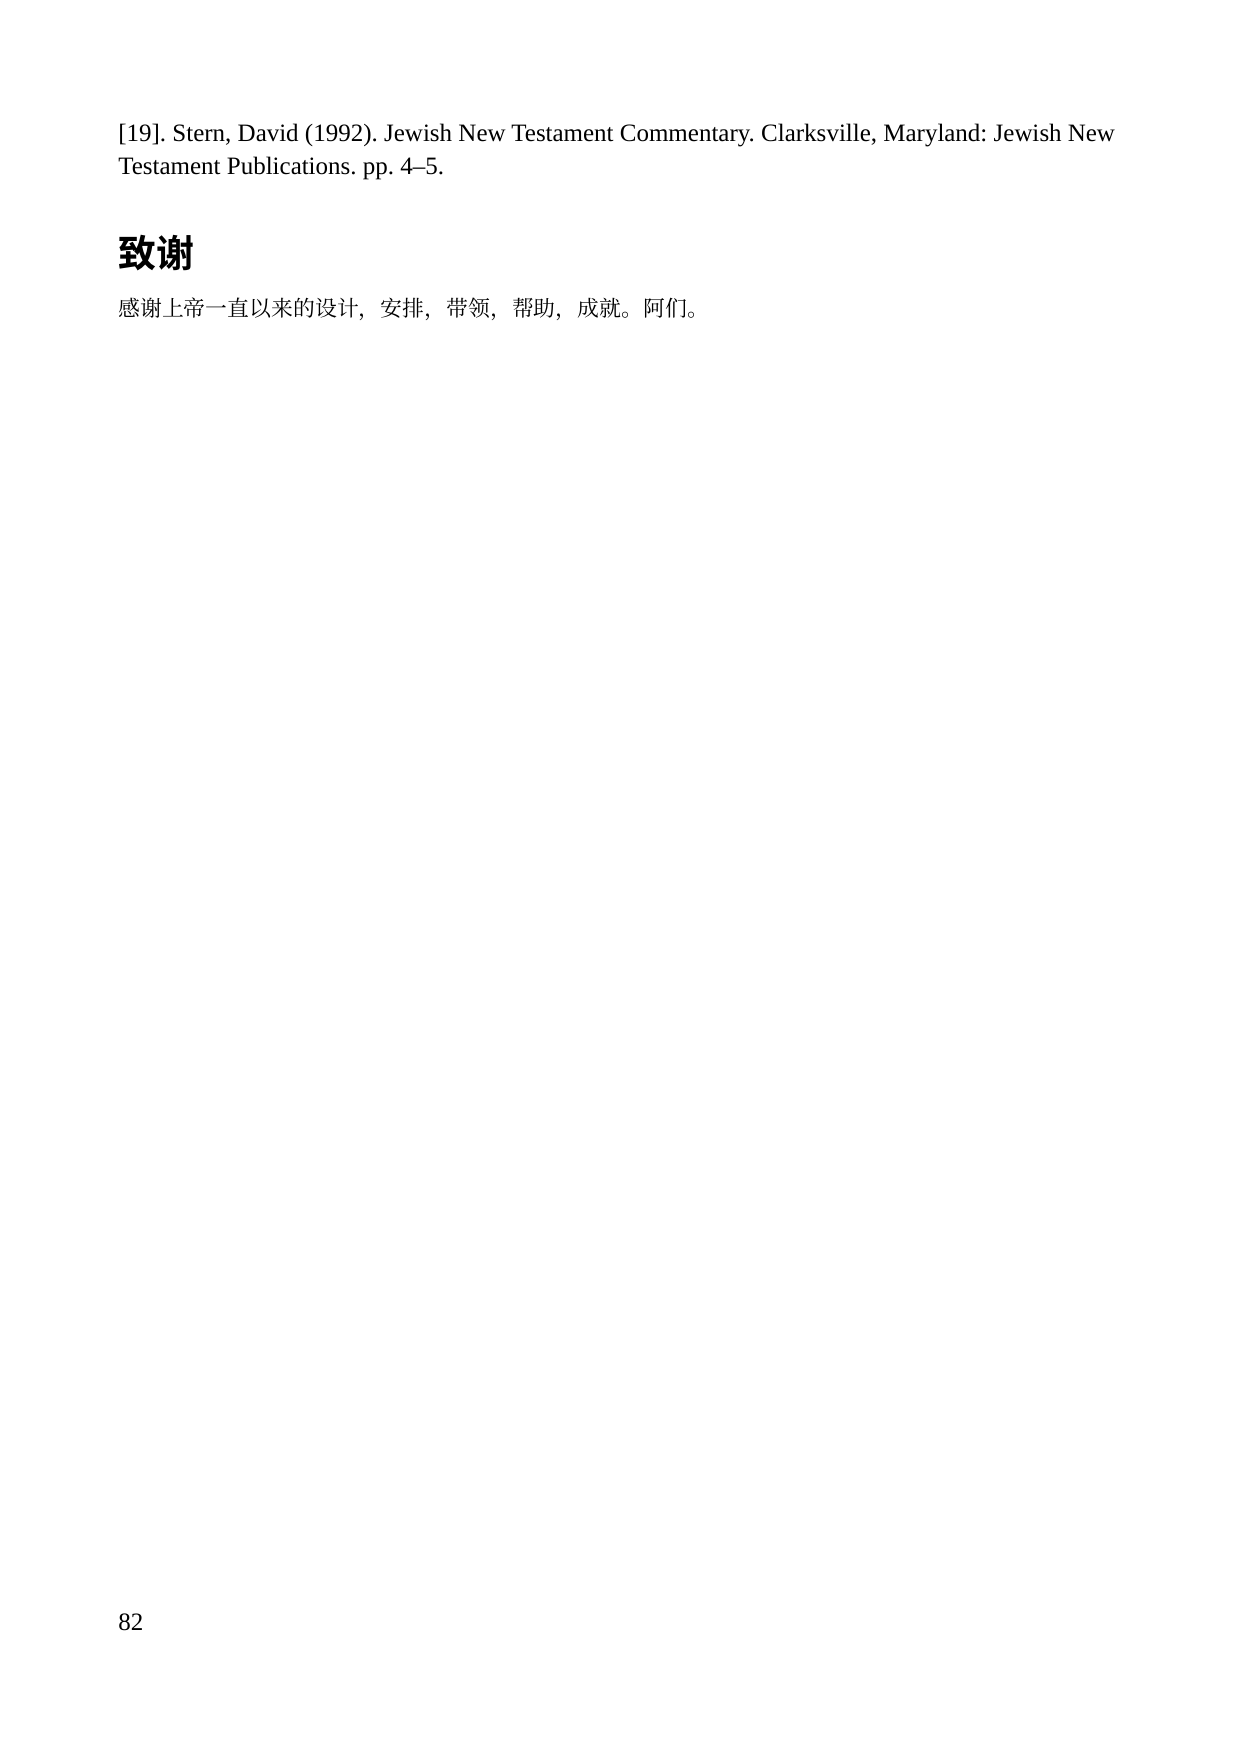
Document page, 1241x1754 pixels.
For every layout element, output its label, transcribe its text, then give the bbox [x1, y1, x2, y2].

text [19]. Stern, David (1992). Jewish New Testament Commentary. Clarksville, Maryland: Jewish New Testament Publications. pp. 4–5. [118, 118, 1122, 180]
text 感谢上帝一直以来的设计，安排，带领，帮助，成就。阿们。 [118, 291, 1122, 323]
subtitle 致谢 [118, 224, 1122, 279]
